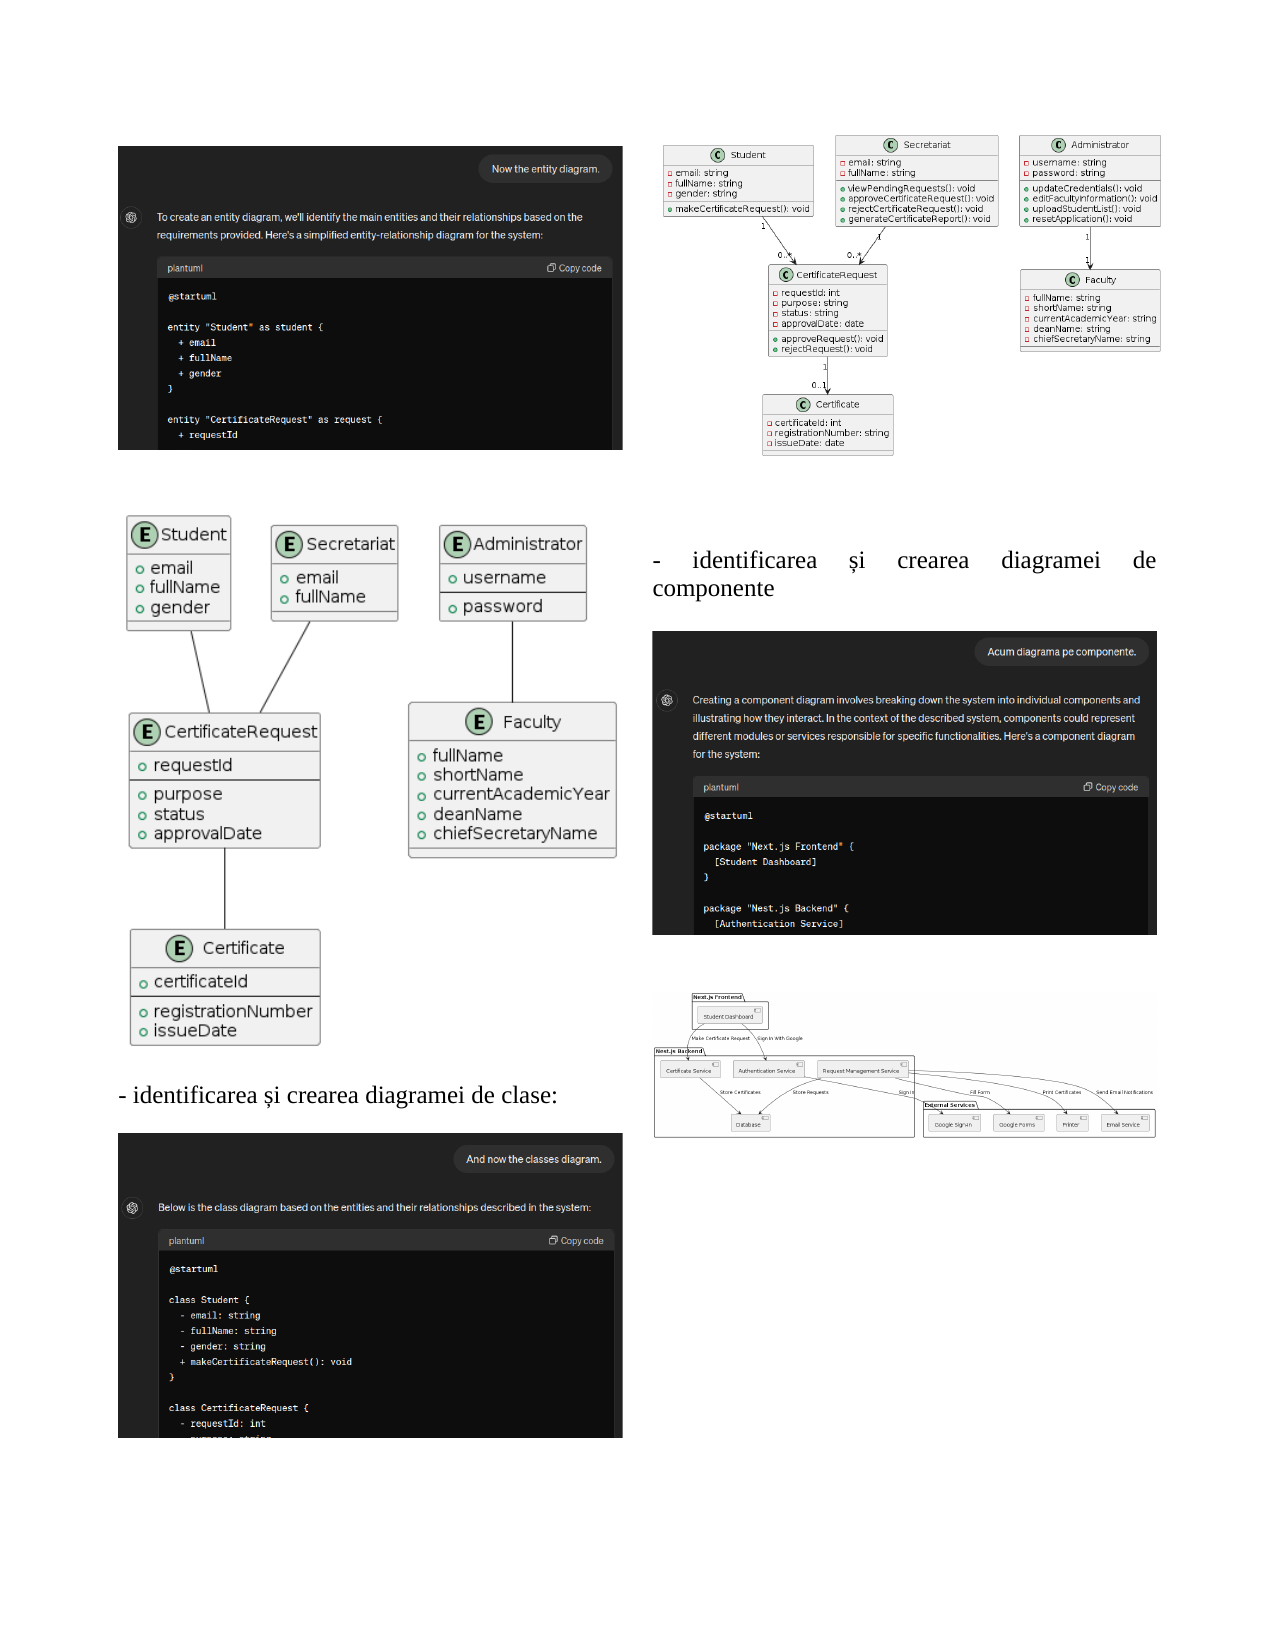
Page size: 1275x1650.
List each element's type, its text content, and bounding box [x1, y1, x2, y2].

text - identificarea și crearea diagramei de clase: [118, 1080, 623, 1109]
picture [118, 146, 623, 450]
picture [118, 507, 623, 1052]
picture [652, 631, 1157, 935]
picture [652, 992, 1157, 1139]
picture [118, 1133, 623, 1438]
picture [658, 130, 1164, 459]
text - identificarea și crearea diagramei de componente [652, 545, 1157, 602]
